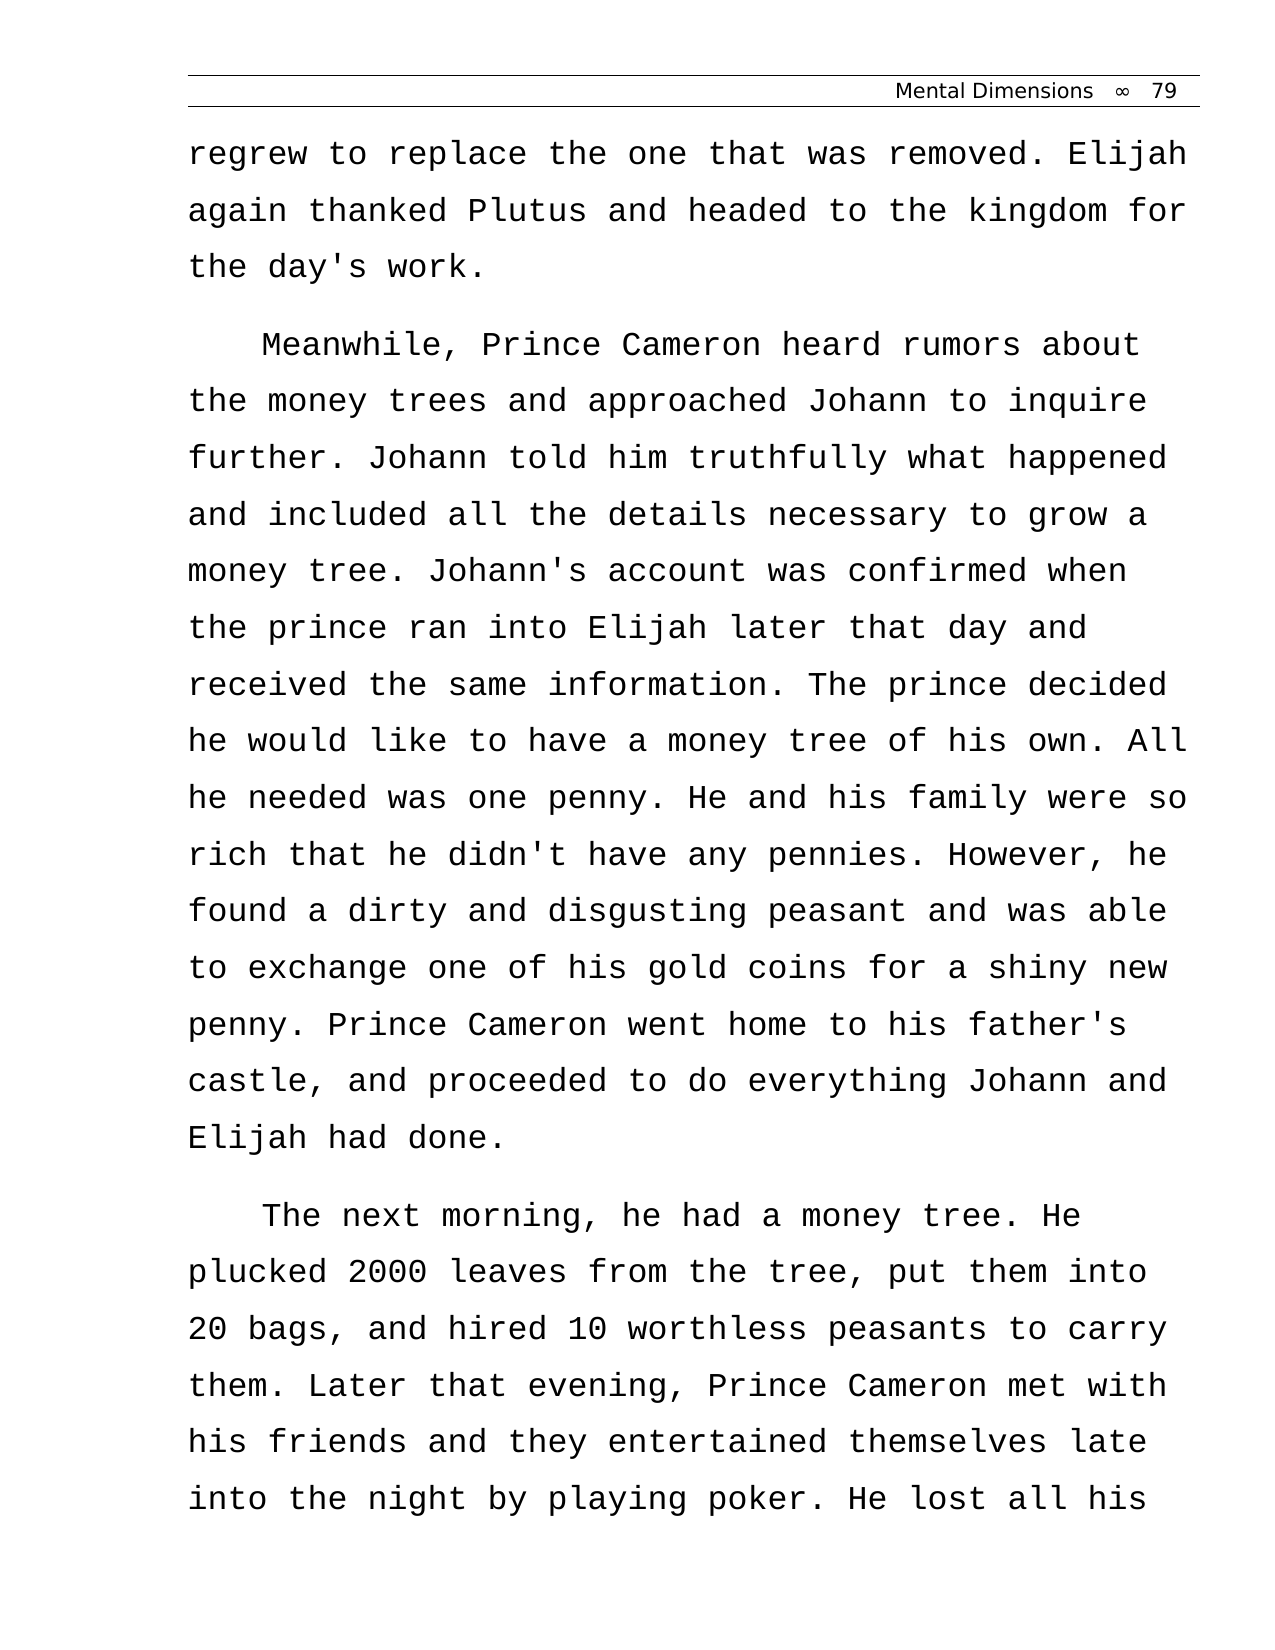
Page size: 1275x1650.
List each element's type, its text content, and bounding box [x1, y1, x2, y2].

text Meanwhile, Prince Cameron heard rumors about the money trees and approached Johann to inquire further. Johann told him truthfully what happened and included all the details necessary to grow a money tree. Johann's account was confirmed when the prince ran into Elijah later that day and received the same information. The prince decided he would like to have a money tree of his own. All he needed was one penny. He and his family were so rich that he didn't have any pennies. However, he found a dirty and disgusting peasant and was able to exchange one of his gold coins for a shiny new penny. Prince Cameron went home to his father's castle, and proceeded to do everything Johann and Elijah had done. [187, 327, 1200, 1158]
text regrew to replace the one that was removed. Elijah again thanked Plutus and headed to the kingdom for the day's work. [187, 137, 1200, 288]
text The next morning, he had a money tree. He plucked 2000 leaves from the tree, put them into 20 bags, and hired 10 worthless peasants to carry them. Later that evening, Prince Cameron met with his friends and they entertained themselves late into the night by playing poker. He lost all his [187, 1198, 1200, 1519]
